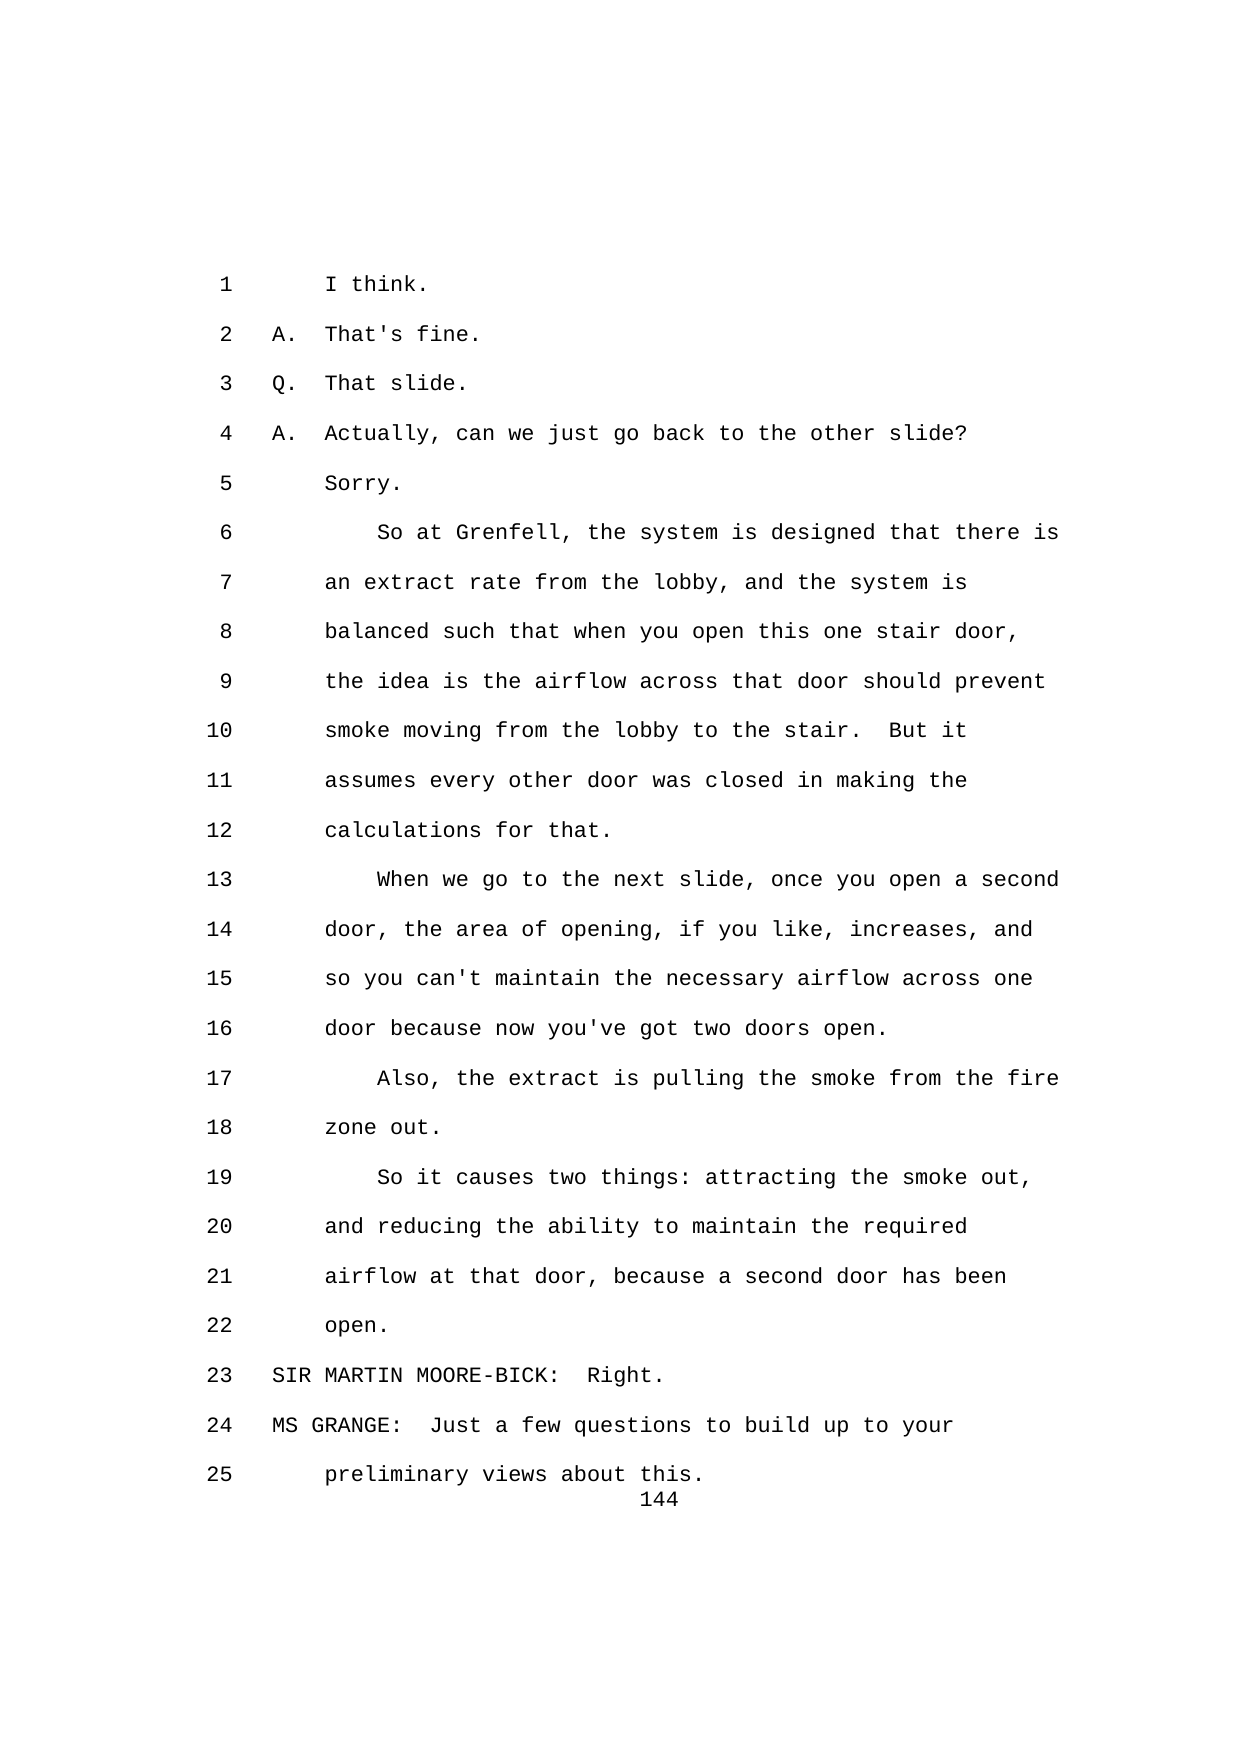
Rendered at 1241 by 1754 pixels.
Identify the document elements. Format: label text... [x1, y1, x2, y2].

text 144 [75, 1488, 1165, 1513]
text 18 zone out. [75, 1116, 1165, 1141]
text 16 door because now you've got two doors open. [75, 1017, 1165, 1042]
text 3 Q. That slide. [75, 372, 1165, 397]
text 1 I think. [75, 273, 1165, 298]
text 22 open. [75, 1314, 1165, 1339]
text 25 preliminary views about this. [75, 1463, 1165, 1488]
text 20 and reducing the ability to maintain the required [75, 1215, 1165, 1240]
text 9 the idea is the airflow across that door should prevent [75, 670, 1165, 695]
text 14 door, the area of opening, if you like, increases, and [75, 918, 1165, 943]
text 17 Also, the extract is pulling the smoke from the fire [75, 1067, 1165, 1091]
text 19 So it causes two things: attracting the smoke out, [75, 1166, 1165, 1191]
text 2 A. That's fine. [75, 323, 1165, 348]
text 24 MS GRANGE: Just a few questions to build up to your [75, 1414, 1165, 1438]
text 11 assumes every other door was closed in making the [75, 769, 1165, 794]
text 23 SIR MARTIN MOORE-BICK: Right. [75, 1364, 1165, 1389]
text 10 smoke moving from the lobby to the stair. But it [75, 719, 1165, 744]
text 5 Sorry. [75, 472, 1165, 496]
text 8 balanced such that when you open this one stair door, [75, 620, 1165, 645]
text 13 When we go to the next slide, once you open a second [75, 868, 1165, 893]
text 15 so you can't maintain the necessary airflow across one [75, 967, 1165, 992]
text 12 calculations for that. [75, 819, 1165, 843]
text 4 A. Actually, can we just go back to the other slide? [75, 422, 1165, 447]
text 7 an extract rate from the lobby, and the system is [75, 571, 1165, 596]
text 21 airflow at that door, because a second door has been [75, 1265, 1165, 1290]
text 6 So at Grenfell, the system is designed that there is [75, 521, 1165, 546]
